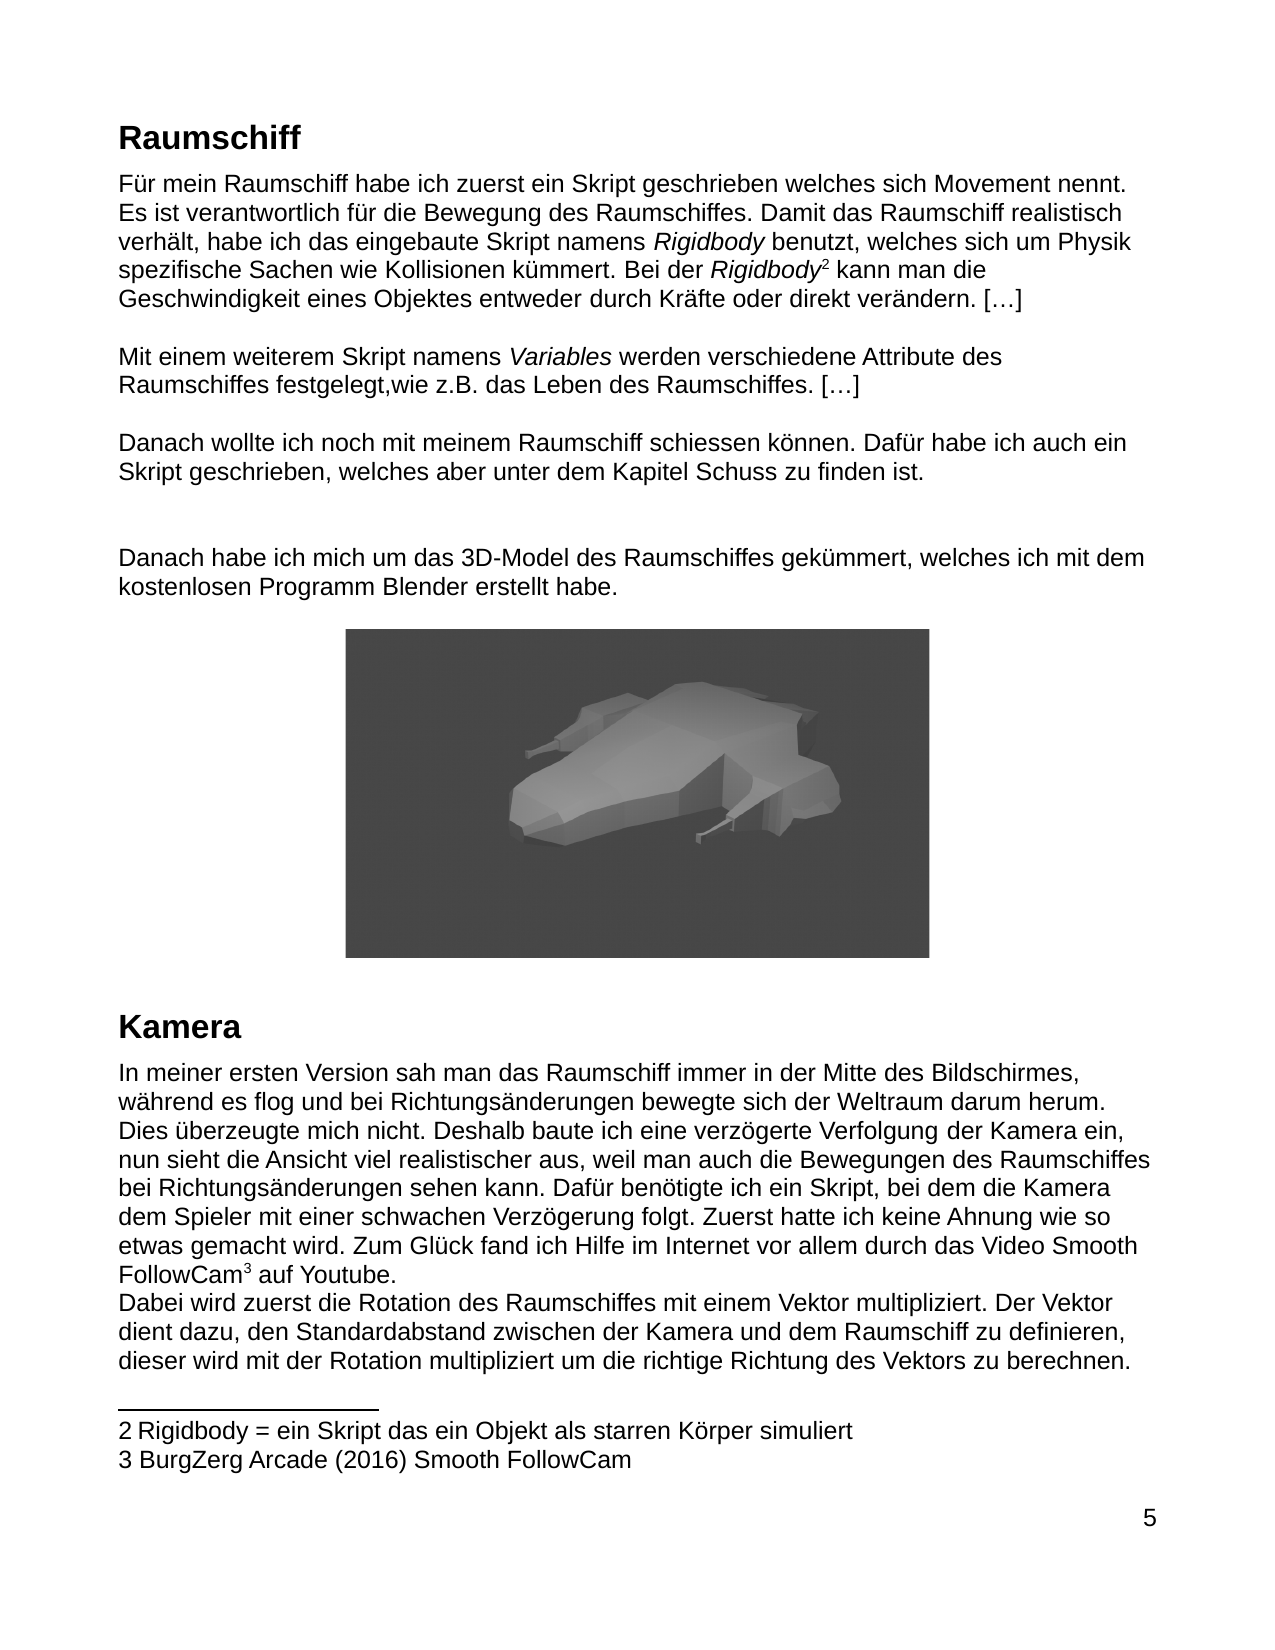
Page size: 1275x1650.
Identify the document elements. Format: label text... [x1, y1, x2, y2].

text Dabei wird zuerst die Rotation des Raumschiffes mit einem Vektor multipliziert. Der Vektor dient dazu, den Standardabstand zwischen der Kamera und dem Raumschiff zu definieren, dieser wird mit der Rotation multipliziert um die richtige Richtung des Vektors zu berechnen. [118, 1288, 1157, 1375]
text In meiner ersten Version sah man das Raumschiff immer in der Mitte des Bildschirmes, während es flog und bei Richtungsänderungen bewegte sich der Weltraum darum herum. Dies überzeugte mich nicht. Deshalb baute ich eine verzögerte Verfolgung der Kamera ein, nun sieht die Ansicht viel realistischer aus, weil man auch die Bewegungen des Raumschiffes bei Richtungsänderungen sehen kann. Dafür benötigte ich ein Skript, bei dem die Kamera dem Spieler mit einer schwachen Verzögerung folgt. Zuerst hatte ich keine Ahnung wie so etwas gemacht wird. Zum Glück fand ich Hilfe im Internet vor allem durch das Video Smooth FollowCam auf Youtube. [118, 1058, 1157, 1288]
subtitle Kamera [118, 1007, 1157, 1046]
picture [345, 629, 930, 958]
text Danach habe ich mich um das 3D-Model des Raumschiffes gekümmert, welches ich mit dem kostenlosen Programm Blender erstellt habe. [118, 543, 1157, 601]
text Danach wollte ich noch mit meinem Raumschiff schiessen können. Dafür habe ich auch ein Skript geschrieben, welches aber unter dem Kapitel Schuss zu finden ist. [118, 428, 1157, 486]
text Für mein Raumschiff habe ich zuerst ein Skript geschrieben welches sich Movement nennt. Es ist verantwortlich für die Bewegung des Raumschiffes. Damit das Raumschiff realistisch verhält, habe ich das eingebaute Skript namens Rigidbody benutzt, welches sich um Physik spezifische Sachen wie Kollisionen kümmert. Bei der Rigidbody kann man die Geschwindigkeit eines Objektes entweder durch Kräfte oder direkt verändern. […] [118, 169, 1157, 313]
text Rigidbody = ein Skript das ein Objekt als starren Körper simuliert [118, 1416, 1157, 1445]
text Mit einem weiterem Skript namens Variables werden verschiedene Attribute des Raumschiffes festgelegt,wie z.B. das Leben des Raumschiffes. […] [118, 313, 1157, 399]
text BurgZerg Arcade (2016) Smooth FollowCam [118, 1445, 1157, 1474]
subtitle Raumschiff [118, 118, 1157, 157]
